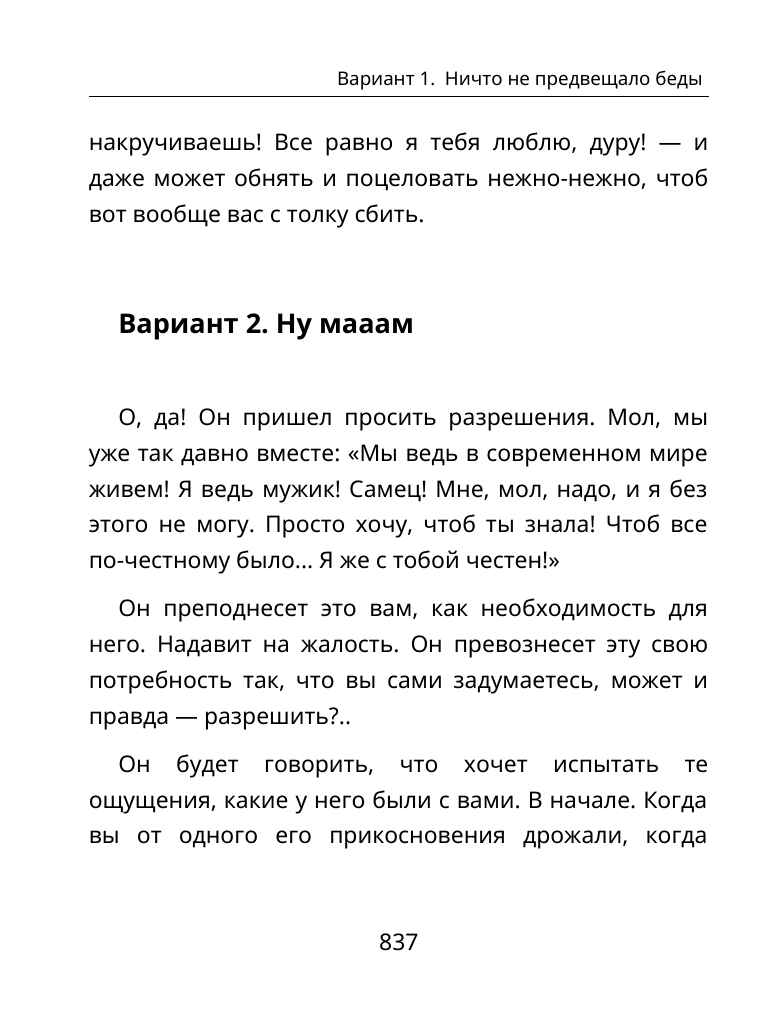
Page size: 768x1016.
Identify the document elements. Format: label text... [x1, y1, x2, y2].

text О, да! Он пришел просить разрешения. Мол, мы уже так давно вместе: «Мы ведь в современном мире живем! Я ведь мужик! Самец! Мне, мол, надо, и я без этого не могу. Просто хочу, чтоб ты знала! Чтоб все по-честному было... Я же с тобой честен!» [88, 401, 709, 576]
text Он будет говорить, что хочет испытать те ощущения, какие у него были с вами. В начале. Когда вы от одного его прикосновения дрожали, когда [88, 748, 709, 851]
text Он преподнесет это вам, как необходимость для него. Надавит на жалость. Он превознесет эту свою потребность так, что вы сами задумаетесь, может и правда — разрешить?.. [88, 592, 709, 731]
text накручиваешь! Все равно я тебя люблю, дуру! — и даже может обнять и поцеловать нежно-нежно, чтоб вот вообще вас с толку сбить. [88, 126, 709, 229]
subtitle Вариант 2. Ну мааам [88, 305, 709, 342]
